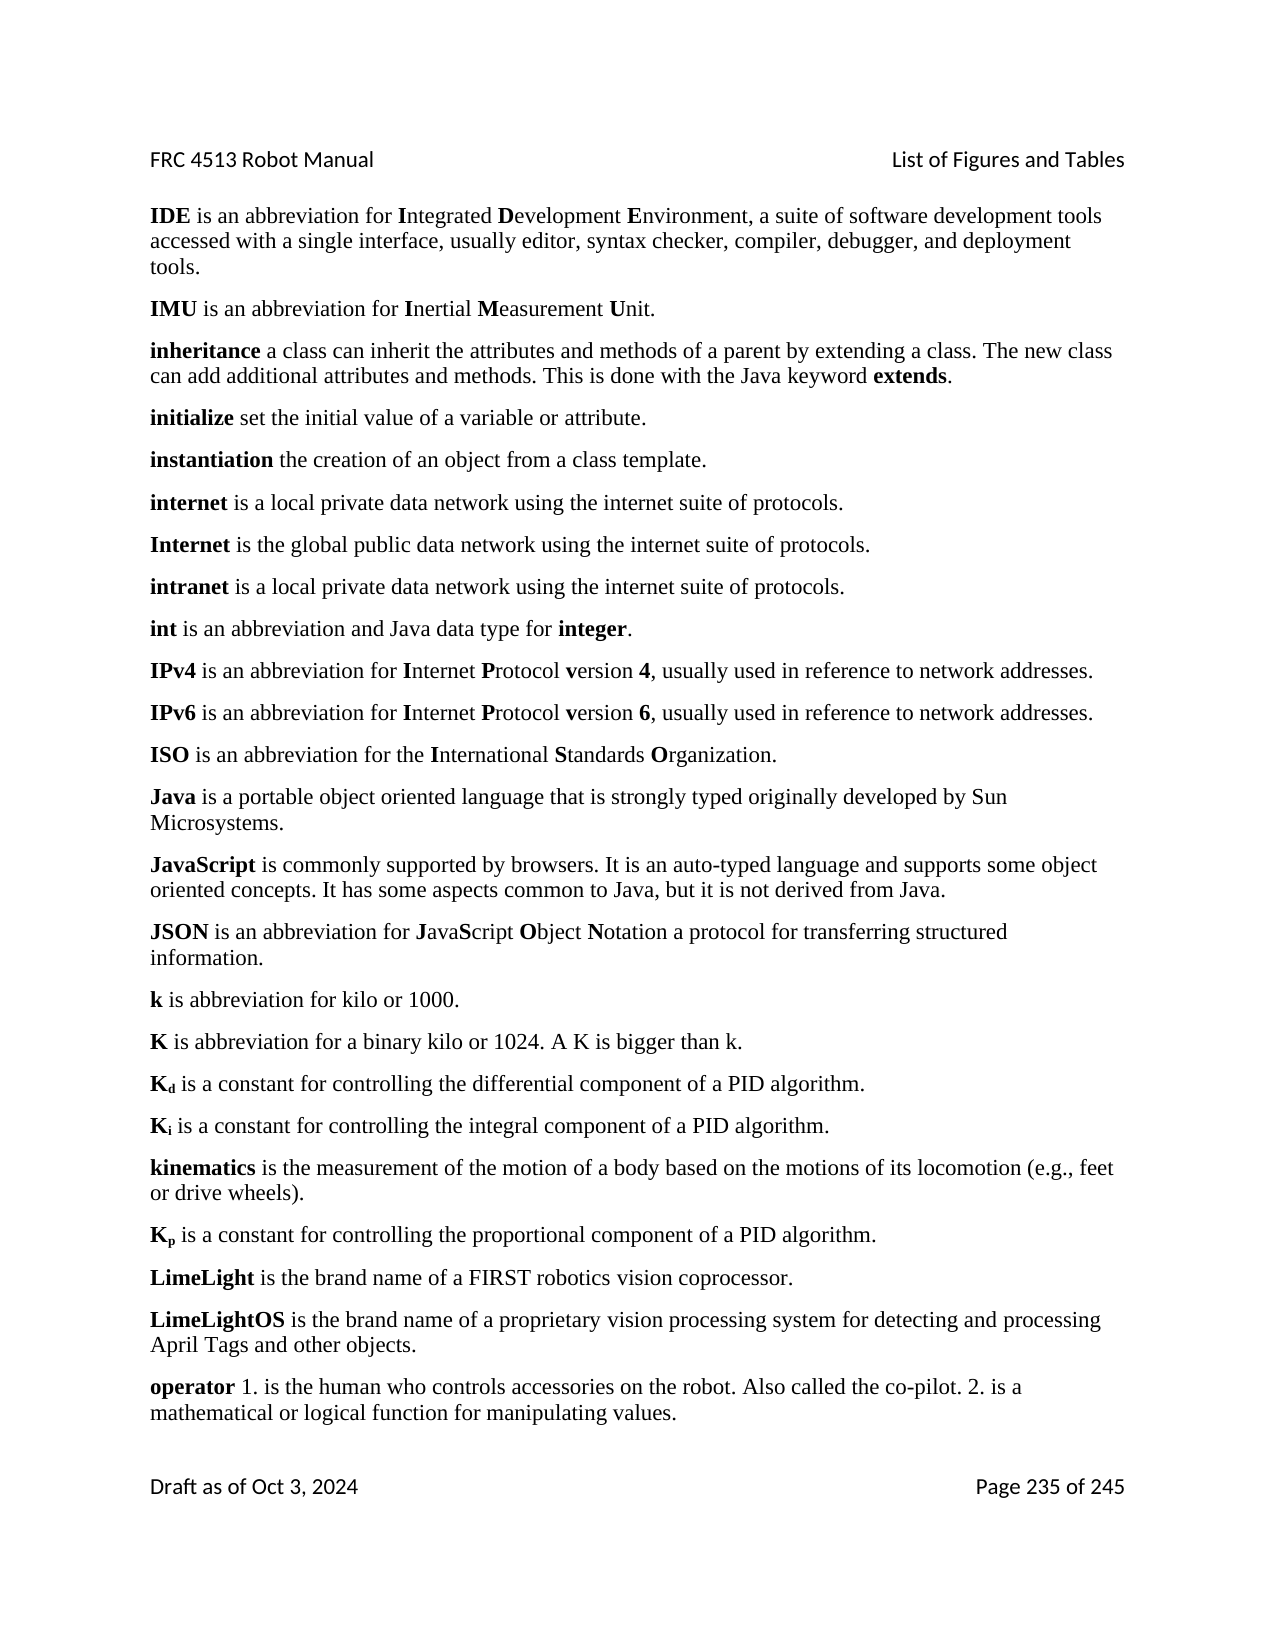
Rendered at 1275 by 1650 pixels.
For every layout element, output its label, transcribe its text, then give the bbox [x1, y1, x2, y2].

text IPv6 is an abbreviation for Internet Protocol version 6, usually used in reference to network addresses. [150, 700, 1125, 725]
text intranet is a local private data network using the internet suite of protocols. [150, 574, 1125, 599]
text Java is a portable object oriented language that is strongly typed originally developed by Sun Microsystems. [150, 784, 1125, 835]
text ISO is an abbreviation for the International Standards Organization. [150, 742, 1125, 767]
text k is abbreviation for kilo or 1000. [150, 987, 1125, 1012]
text JavaScript is commonly supported by browsers. It is an auto-typed language and supports some object oriented concepts. It has some aspects common to Java, but it is not derived from Java. [150, 852, 1125, 902]
text inheritance a class can inherit the attributes and methods of a parent by extending a class. The new class can add additional attributes and methods. This is done with the Java keyword extends. [150, 338, 1125, 389]
text kinematics is the measurement of the motion of a body based on the motions of its locomotion (e.g., feet or drive wheels). [150, 1155, 1125, 1206]
text instantiation the creation of an object from a class template. [150, 447, 1125, 473]
text int is an abbreviation and Java data type for integer. [150, 616, 1125, 641]
text Kd is a constant for controlling the differential component of a PID algorithm. [150, 1071, 1125, 1096]
text LimeLightOS is the brand name of a proprietary vision processing system for detecting and processing April Tags and other objects. [150, 1307, 1125, 1357]
text IMU is an abbreviation for Inertial Measurement Unit. [150, 296, 1125, 321]
text LimeLight is the brand name of a FIRST robotics vision coprocessor. [150, 1264, 1125, 1290]
text operator 1. is the human who controls accessories on the robot. Also called the co-pilot. 2. is a mathematical or logical function for manipulating values. [150, 1374, 1125, 1425]
text initialize set the initial value of a variable or attribute. [150, 405, 1125, 431]
text Kp is a constant for controlling the proportional component of a PID algorithm. [150, 1222, 1125, 1248]
text Ki is a constant for controlling the integral component of a PID algorithm. [150, 1113, 1125, 1138]
text IDE is an abbreviation for Integrated Development Environment, a suite of software development tools accessed with a single interface, usually editor, syntax checker, compiler, debugger, and deployment tools. [150, 203, 1125, 279]
text internet is a local private data network using the internet suite of protocols. [150, 489, 1125, 515]
text IPv4 is an abbreviation for Internet Protocol version 4, usually used in reference to network addresses. [150, 658, 1125, 683]
text K is abbreviation for a binary kilo or 1024. A K is bigger than k. [150, 1029, 1125, 1054]
text Internet is the global public data network using the internet suite of protocols. [150, 532, 1125, 557]
text JSON is an abbreviation for JavaScript Object Notation a protocol for transferring structured information. [150, 919, 1125, 970]
